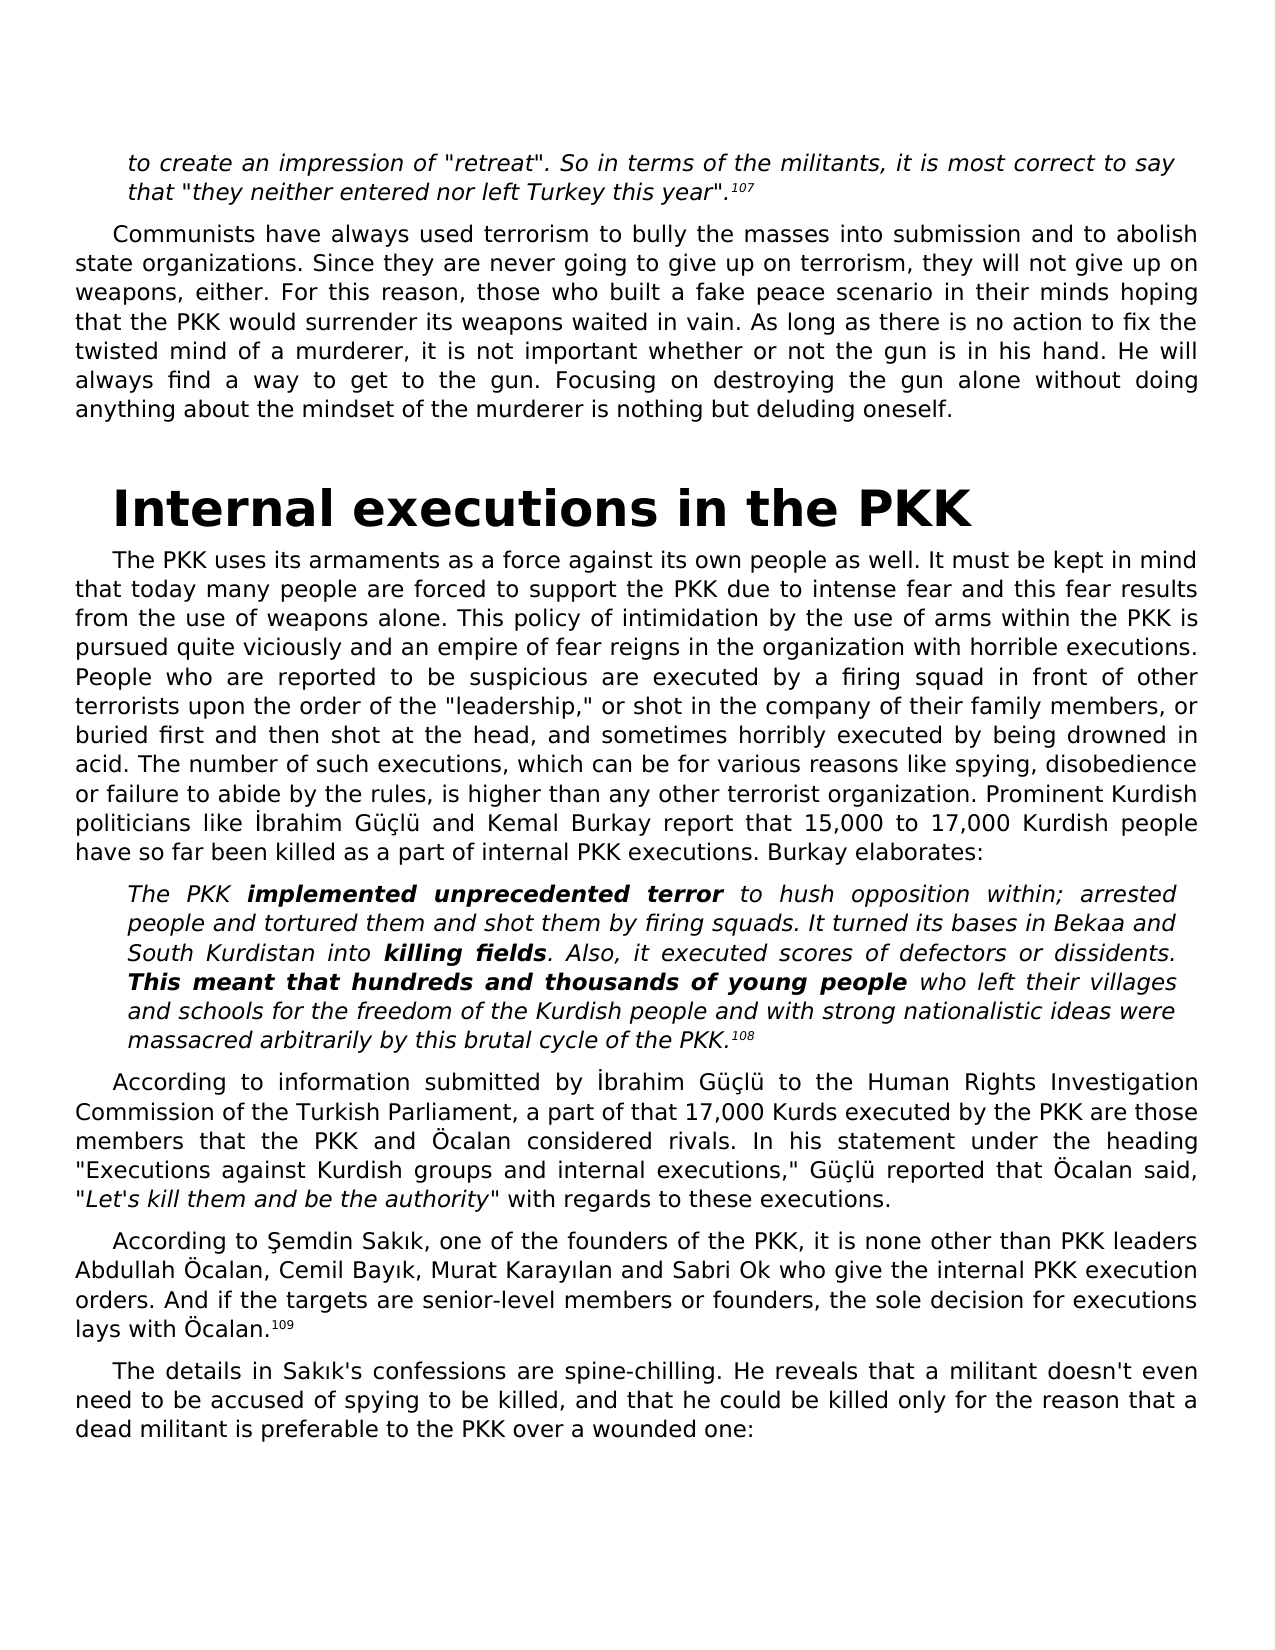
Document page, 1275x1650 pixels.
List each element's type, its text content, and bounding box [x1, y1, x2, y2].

text to create an impression of "retreat". So in terms of the militants, it is most correct to say that "they neither entered nor left Turkey this year".107 [127, 150, 1177, 206]
subtitle Internal executions in the PKK [112, 480, 1200, 538]
text Communists have always used terrorism to bully the masses into submission and to abolish state organizations. Since they are never going to give up on terrorism, they will not give up on weapons, either. For this reason, those who built a fake peace scenario in their minds hoping that the PKK would surrender its weapons waited in vain. As long as there is no action to fix the twisted mind of a murderer, it is not important whether or not the gun is in his hand. He will always find a way to get to the gun. Focusing on destroying the gun alone without doing anything about the mindset of the murderer is nothing but deluding oneself. [75, 221, 1200, 423]
text According to information submitted by İbrahim Güçlü to the Human Rights Investigation Commission of the Turkish Parliament, a part of that 17,000 Kurds executed by the PKK are those members that the PKK and Öcalan considered rivals. In his statement under the heading "Executions against Kurdish groups and internal executions," Güçlü reported that Öcalan said, "Let's kill them and be the authority" with regards to these executions. [75, 1069, 1200, 1213]
text According to Şemdin Sakık, one of the founders of the PKK, it is none other than PKK leaders Abdullah Öcalan, Cemil Bayık, Murat Karayılan and Sabri Ok who give the internal PKK execution orders. And if the targets are senior-level members or founders, the sole decision for executions lays with Öcalan.109 [75, 1228, 1200, 1343]
text The details in Sakık's confessions are spine-chilling. He reveals that a militant doesn't even need to be accused of spying to be killed, and that he could be killed only for the reason that a dead militant is preferable to the PKK over a wounded one: [75, 1358, 1200, 1443]
text The PKK implemented unprecedented terror to hush opposition within; arrested people and tortured them and shot them by firing squads. It turned its bases in Bekaa and South Kurdistan into killing fields. Also, it executed scores of defectors or dissidents. This meant that hundreds and thousands of young people who left their villages and schools for the freedom of the Kurdish people and with strong nationalistic ideas were massacred arbitrarily by this brutal cycle of the PKK.108 [127, 881, 1177, 1054]
text The PKK uses its armaments as a force against its own people as well. It must be kept in mind that today many people are forced to support the PKK due to intense fear and this fear results from the use of weapons alone. This policy of intimidation by the use of arms within the PKK is pursued quite viciously and an empire of fear reigns in the organization with horrible executions. People who are reported to be suspicious are executed by a firing squad in front of other terrorists upon the order of the "leadership," or shot in the company of their family members, or buried first and then shot at the head, and sometimes horribly executed by being drowned in acid. The number of such executions, which can be for various reasons like spying, disobedience or failure to abide by the rules, is higher than any other terrorist organization. Prominent Kurdish politicians like İbrahim Güçlü and Kemal Burkay report that 15,000 to 17,000 Kurdish people have so far been killed as a part of internal PKK executions. Burkay elaborates: [75, 547, 1200, 866]
